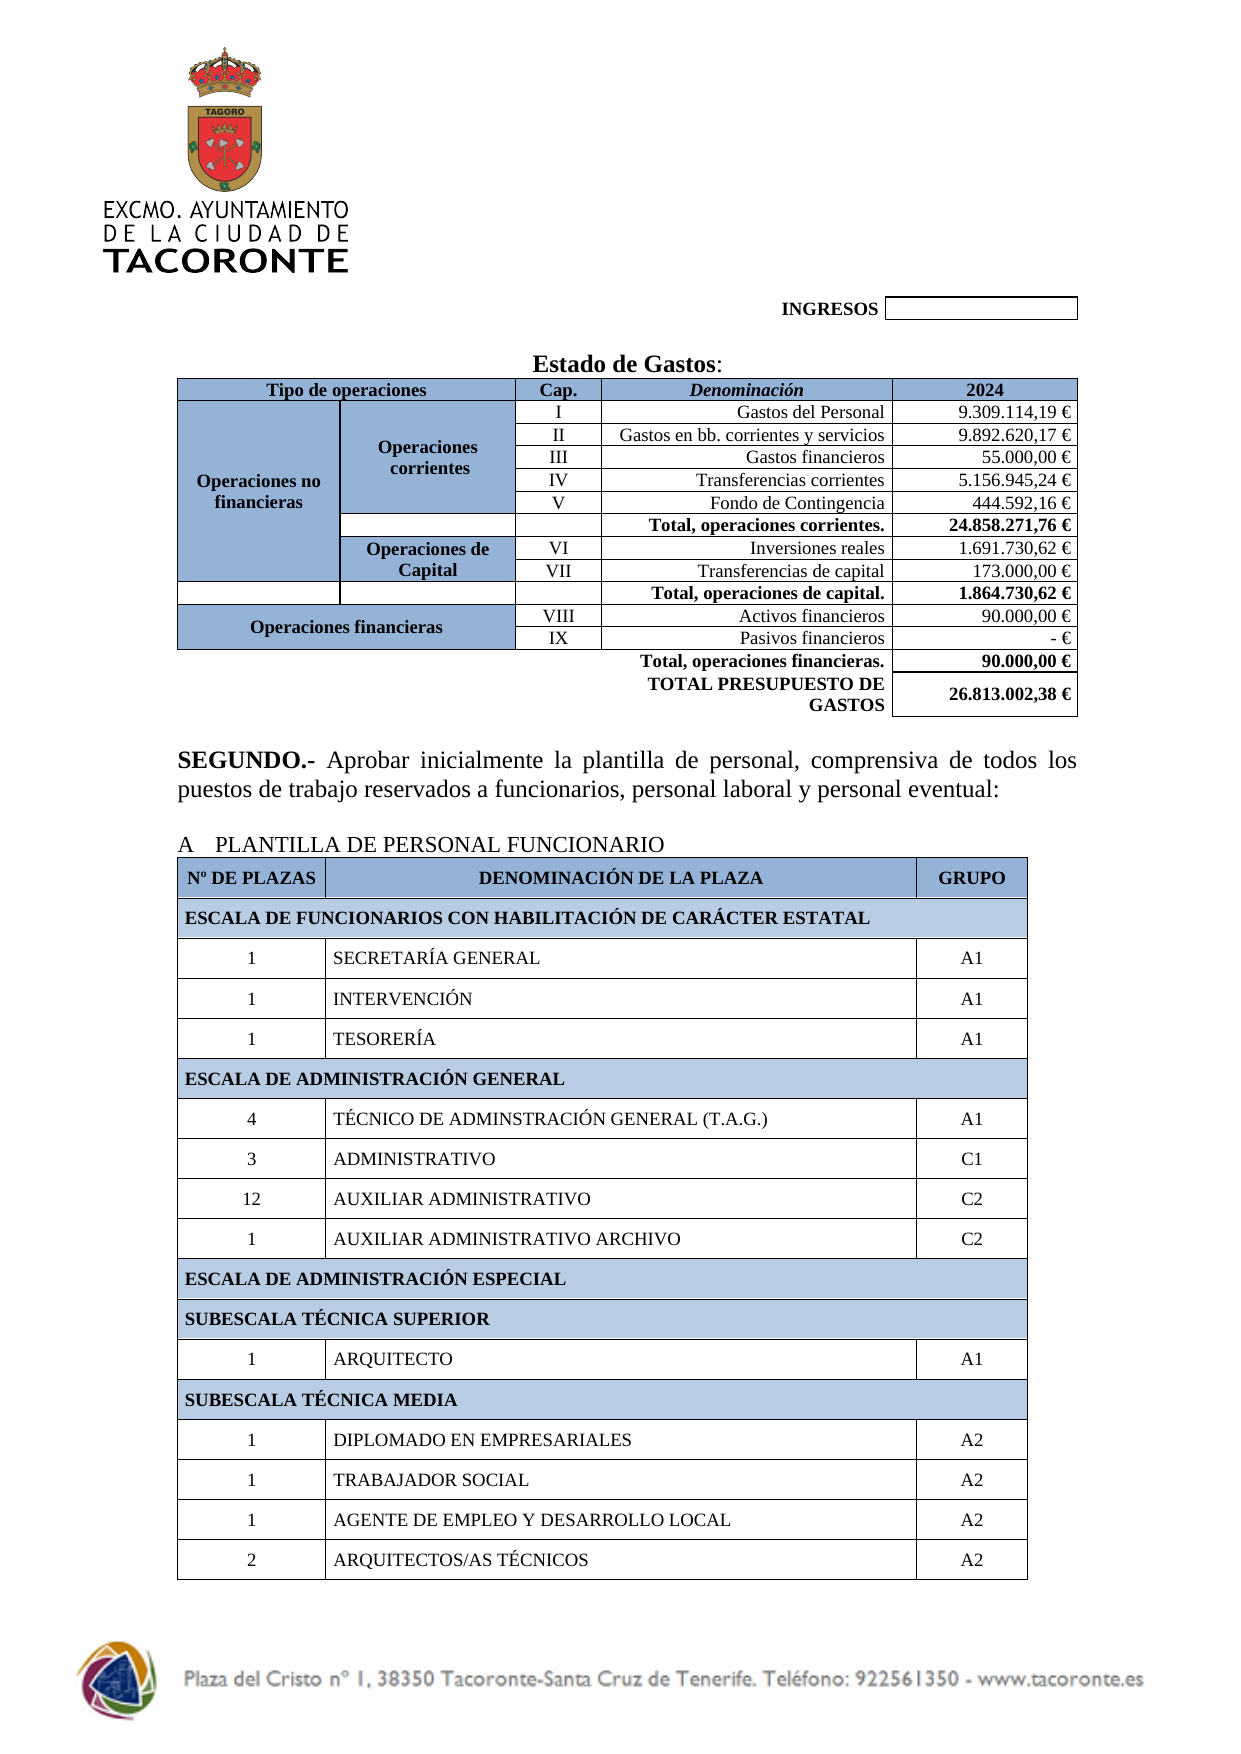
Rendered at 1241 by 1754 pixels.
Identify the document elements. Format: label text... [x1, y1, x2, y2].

table_cell I [516, 401, 601, 423]
table_cell 3 [178, 1139, 325, 1178]
table_cell 1 [178, 1340, 325, 1379]
table_cell [886, 298, 1077, 319]
list PLANTILLA DE PERSONAL FUNCIONARIO [177, 831, 1078, 857]
table_cell TRABAJADOR SOCIAL [326, 1460, 916, 1499]
table_cell V [516, 492, 601, 513]
table_cell 90.000,00 € [893, 650, 1077, 671]
table_cell ESCALA DE ADMINISTRACIÓN ESPECIAL [178, 1259, 1027, 1298]
table_cell 90.000,00 € [893, 605, 1077, 626]
table_cell [516, 514, 601, 536]
table_cell A2 [917, 1500, 1027, 1539]
table_cell Transferencias de capital [602, 560, 892, 581]
table_header Tipo de operaciones [178, 379, 515, 400]
table_cell Operaciones de Capital [341, 537, 515, 581]
table_cell Gastos financieros [602, 446, 892, 468]
table_cell Operaciones financieras [178, 605, 515, 649]
table_cell Transferencias corrientes [602, 469, 892, 491]
table_cell A2 [917, 1460, 1027, 1499]
table_cell A1 [917, 1099, 1027, 1138]
table_cell Pasivos financieros [602, 627, 892, 649]
text SEGUNDO.- Aprobar inicialmente la plantilla de personal, comprensiva de todos los puestos de trabajo reservados a funcionarios, personal laboral y personal eventual: [177, 745, 1078, 803]
table_cell 12 [178, 1179, 325, 1218]
table_cell [516, 582, 601, 604]
table_cell II [516, 424, 601, 445]
table_cell A1 [917, 979, 1027, 1018]
table_cell C1 [917, 1139, 1027, 1178]
table_cell IV [516, 469, 601, 491]
table_cell VIII [516, 605, 601, 626]
table_cell [341, 514, 515, 536]
table_cell A1 [917, 1019, 1027, 1058]
table_cell 4 [178, 1099, 325, 1138]
table_cell AUXILIAR ADMINISTRATIVO [326, 1179, 916, 1218]
table_cell [177, 671, 340, 716]
table_cell 1 [178, 1460, 325, 1499]
table_cell Gastos del Personal [602, 401, 892, 423]
text Estado de Gastos: [177, 349, 1078, 378]
table_cell 1 [178, 939, 325, 978]
table_cell Total, operaciones financieras. [601, 650, 892, 671]
table_cell DIPLOMADO EN EMPRESARIALES [326, 1420, 916, 1459]
table_cell [178, 582, 339, 604]
table_header 2024 [893, 379, 1077, 400]
table_cell [539, 296, 619, 319]
table_cell 9.892.620,17 € [893, 424, 1077, 445]
picture [103, 47, 348, 273]
table_cell 2 [178, 1540, 325, 1579]
table_cell SECRETARÍA GENERAL [326, 939, 916, 978]
table_cell TESORERÍA [326, 1019, 916, 1058]
table_cell 5.156.945,24 € [893, 469, 1077, 491]
table_cell VII [516, 560, 601, 581]
table_cell ARQUITECTO [326, 1340, 916, 1379]
picture [70, 1628, 1154, 1735]
table_cell IX [516, 627, 601, 649]
table_cell [341, 582, 515, 604]
table_cell A1 [917, 1340, 1027, 1379]
table_cell 173.000,00 € [893, 560, 1077, 581]
table_cell Total, operaciones de capital. [602, 582, 892, 604]
table_cell Inversiones reales [602, 537, 892, 558]
table_cell TOTAL PRESUPUESTO DE GASTOS [601, 671, 892, 716]
table_cell [363, 296, 538, 319]
table_cell INTERVENCIÓN [326, 979, 916, 1018]
table_cell 1 [178, 1420, 325, 1459]
table_cell III [516, 446, 601, 468]
table_cell 1 [178, 1500, 325, 1539]
table_cell VI [516, 537, 601, 558]
table_header Cap. [516, 379, 601, 400]
table_cell 1 [178, 1219, 325, 1258]
table_cell [177, 650, 340, 671]
table_cell Fondo de Contingencia [602, 492, 892, 513]
table_cell C2 [917, 1179, 1027, 1218]
table_cell ARQUITECTOS/AS TÉCNICOS [326, 1540, 916, 1579]
table_cell A2 [917, 1420, 1027, 1459]
table_cell Activos financieros [602, 605, 892, 626]
table_cell [516, 650, 601, 671]
table_cell TÉCNICO DE ADMINSTRACIÓN GENERAL (T.A.G.) [326, 1099, 916, 1138]
table_cell SUBESCALA TÉCNICA MEDIA [178, 1380, 1027, 1419]
table_cell ESCALA DE FUNCIONARIOS CON HABILITACIÓN DE CARÁCTER ESTATAL [178, 899, 1027, 937]
table_cell 26.813.002,38 € [893, 673, 1077, 716]
table_cell 1 [178, 1019, 325, 1058]
table_cell 9.309.114,19 € [893, 401, 1077, 423]
table_header Denominación [602, 379, 892, 400]
table_cell Total, operaciones corrientes. [602, 514, 892, 536]
table_cell A2 [917, 1540, 1027, 1579]
table_cell SUBESCALA TÉCNICA SUPERIOR [178, 1300, 1027, 1338]
table_cell C2 [917, 1219, 1027, 1258]
table_cell Gastos en bb. corrientes y servicios [602, 424, 892, 445]
table_cell ESCALA DE ADMINISTRACIÓN GENERAL [178, 1059, 1027, 1098]
table_cell [340, 650, 516, 671]
table_cell AGENTE DE EMPLEO Y DESARROLLO LOCAL [326, 1500, 916, 1539]
table_header Nº DE PLAZAS [178, 858, 325, 897]
table_cell 24.858.271,76 € [893, 514, 1077, 536]
table_cell INGRESOS [619, 296, 885, 319]
table_cell A1 [917, 939, 1027, 978]
table_cell 1 [178, 979, 325, 1018]
table_cell 1.691.730,62 € [893, 537, 1077, 558]
table_cell 1.864.730,62 € [893, 582, 1077, 604]
table_cell 444.592,16 € [893, 492, 1077, 513]
table_cell [516, 671, 601, 716]
table_cell 55.000,00 € [893, 446, 1077, 468]
table_cell [340, 671, 516, 716]
table_header GRUPO [917, 858, 1027, 897]
table_cell Operaciones corrientes [341, 401, 515, 513]
table_cell [186, 296, 363, 319]
table_cell - € [893, 627, 1077, 649]
table_cell Operaciones no financieras [178, 401, 339, 581]
table_cell ADMINISTRATIVO [326, 1139, 916, 1178]
table_cell AUXILIAR ADMINISTRATIVO ARCHIVO [326, 1219, 916, 1258]
table_header DENOMINACIÓN DE LA PLAZA [326, 858, 916, 897]
